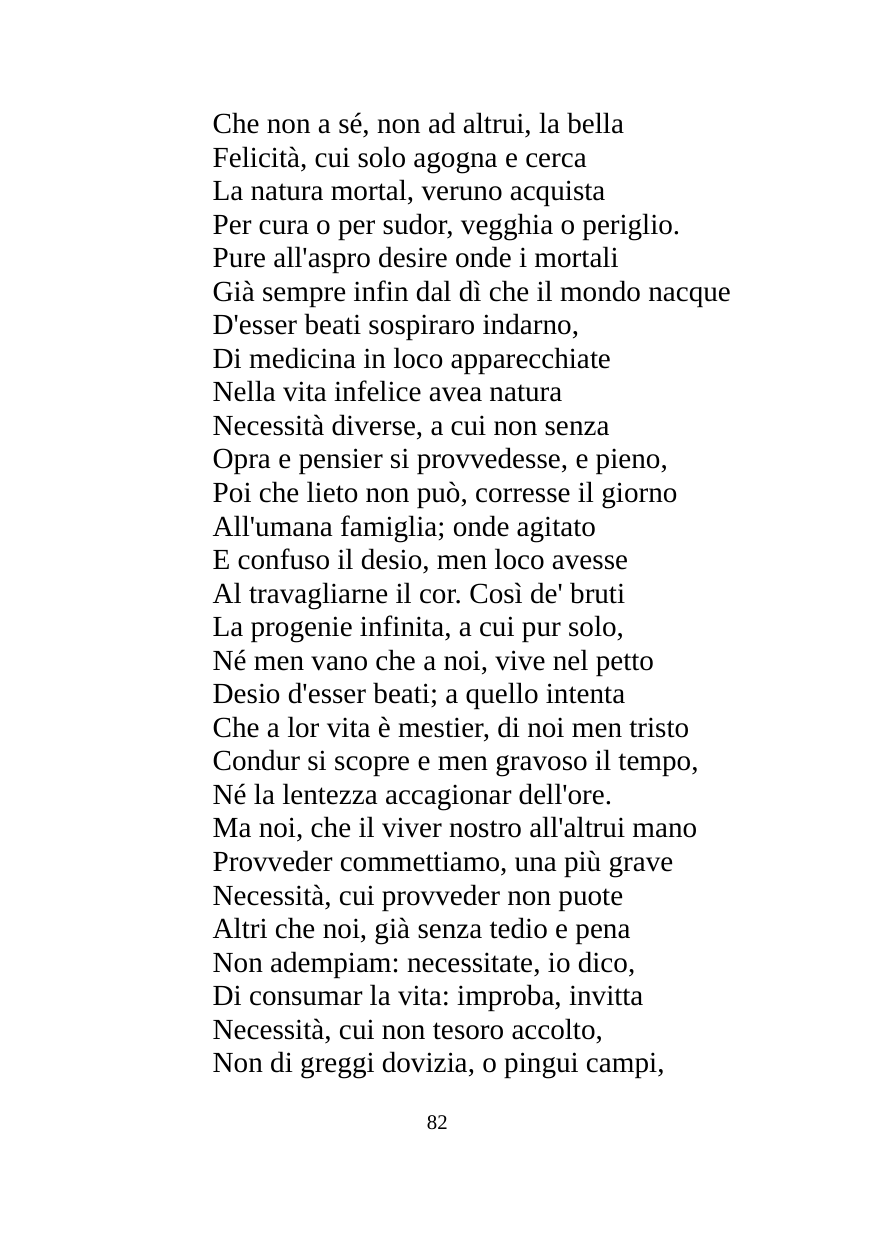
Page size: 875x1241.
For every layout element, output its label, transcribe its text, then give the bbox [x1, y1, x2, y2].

text E confuso il desio, men loco avesse [183, 542, 768, 576]
text Non di greggi dovizia, o pingui campi, [183, 1045, 768, 1079]
text Di medicina in loco apparecchiate [183, 341, 768, 374]
text Necessità, cui non tesoro accolto, [183, 1012, 768, 1045]
text Necessità diverse, a cui non senza [183, 408, 768, 442]
text Condur si scopre e men gravoso il tempo, [183, 743, 768, 777]
text Nella vita infelice avea natura [183, 374, 768, 408]
text Di consumar la vita: improba, invitta [183, 978, 768, 1012]
text Non adempiam: necessitate, io dico, [183, 945, 768, 978]
text Al travagliarne il cor. Così de' bruti [183, 576, 768, 609]
text All'umana famiglia; onde agitato [183, 509, 768, 542]
text Pure all'aspro desire onde i mortali [183, 240, 768, 274]
text Già sempre infin dal dì che il mondo nacque [183, 274, 768, 307]
text Poi che lieto non può, corresse il giorno [183, 475, 768, 509]
text Ma noi, che il viver nostro all'altrui mano [183, 811, 768, 844]
text Che non a sé, non ad altrui, la bella [183, 106, 768, 140]
text Provveder commettiamo, una più grave [183, 844, 768, 878]
text La progenie infinita, a cui pur solo, [183, 609, 768, 643]
text D'esser beati sospiraro indarno, [183, 307, 768, 341]
text Necessità, cui provveder non puote [183, 878, 768, 911]
text Opra e pensier si provvedesse, e pieno, [183, 442, 768, 475]
text Felicità, cui solo agogna e cerca [183, 140, 768, 173]
text Desio d'esser beati; a quello intenta [183, 676, 768, 710]
text Altri che noi, già senza tedio e pena [183, 911, 768, 945]
text Che a lor vita è mestier, di noi men tristo [183, 710, 768, 743]
text La natura mortal, veruno acquista [183, 173, 768, 207]
text Per cura o per sudor, vegghia o periglio. [183, 207, 768, 240]
text Né men vano che a noi, vive nel petto [183, 643, 768, 676]
text Né la lentezza accagionar dell'ore. [183, 777, 768, 811]
